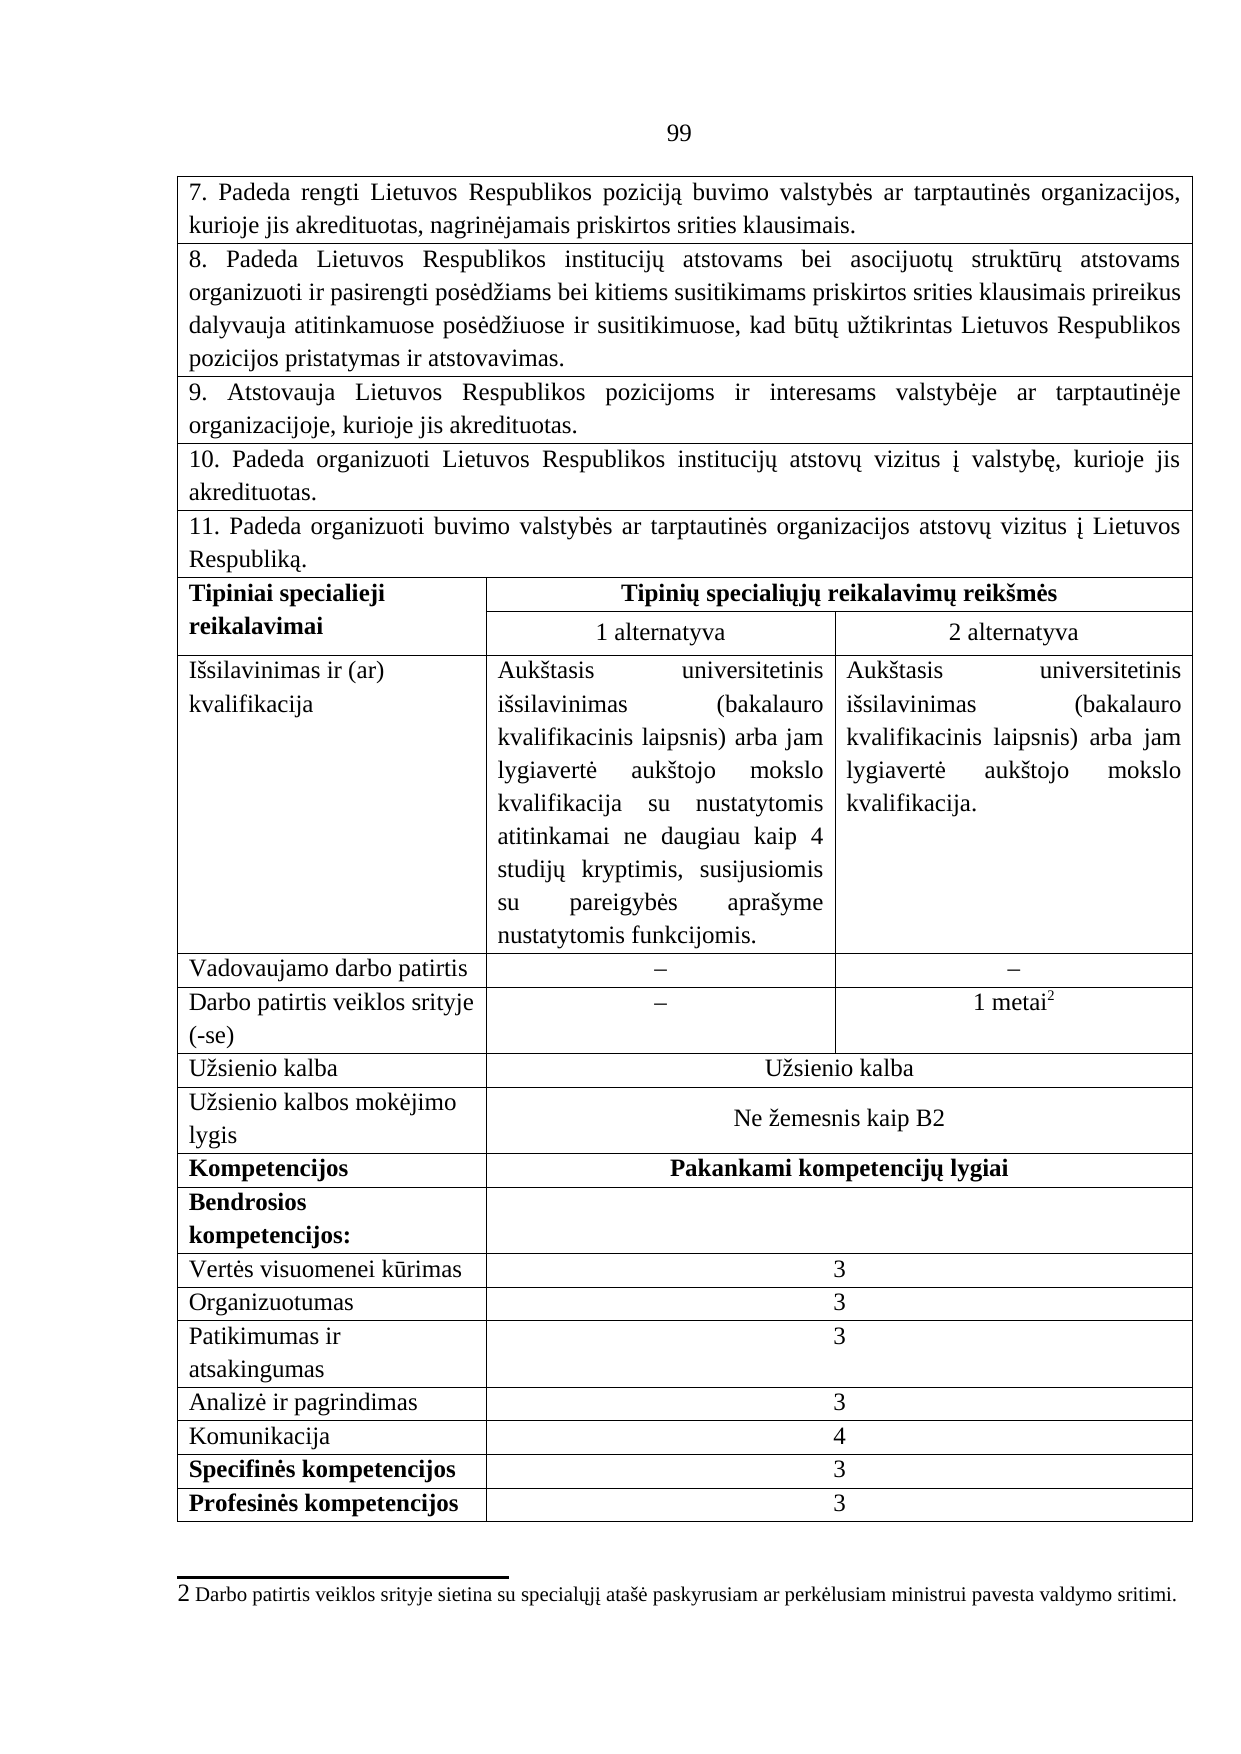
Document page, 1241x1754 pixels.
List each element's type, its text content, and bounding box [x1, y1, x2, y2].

table_cell – [487, 954, 835, 986]
table_cell 8. Padeda Lietuvos Respublikos institucijų atstovams bei asocijuotų struktūrų atstovams organizuoti ir pasirengti posėdžiams bei kitiems susitikimams priskirtos srities klausimais prireikus dalyvauja atitinkamuose posėdžiuose ir susitikimuose, kad būtų užtikrintas Lietuvos Respublikos pozicijos pristatymas ir atstovavimas. [178, 244, 1192, 376]
table_cell Vadovaujamo darbo patirtis [178, 954, 486, 986]
table_cell 11. Padeda organizuoti buvimo valstybės ar tarptautinės organizacijos atstovų vizitus į Lietuvos Respubliką. [178, 511, 1192, 577]
table_cell 10. Padeda organizuoti Lietuvos Respublikos institucijų atstovų vizitus į valstybę, kurioje jis akredituotas. [178, 444, 1192, 510]
table_cell Išsilavinimas ir (ar) kvalifikacija [178, 656, 486, 953]
table_cell 3 [487, 1388, 1192, 1420]
table_cell Tipinių specialiųjų reikalavimų reikšmės [487, 578, 1192, 611]
table_cell 1 alternatyva [487, 612, 835, 655]
table_cell Užsienio kalba [178, 1054, 486, 1086]
table_cell 3 [487, 1254, 1192, 1287]
table_cell Užsienio kalbos mokėjimo lygis [178, 1088, 486, 1153]
table_cell [487, 1188, 1192, 1253]
table_cell Darbo patirtis veiklos srityje (-se) [178, 988, 486, 1053]
table_cell 3 [487, 1321, 1192, 1387]
table_cell Kompetencijos [178, 1154, 486, 1187]
table_cell Tipiniai specialieji reikalavimai [178, 578, 486, 655]
table_cell Organizuotumas [178, 1288, 486, 1320]
table_cell Bendrosios kompetencijos: [178, 1188, 486, 1253]
table_cell 3 [487, 1455, 1192, 1487]
table_cell Ne žemesnis kaip B2 [487, 1088, 1192, 1153]
table_cell 1 metai [836, 988, 1192, 1053]
table_cell Pakankami kompetencijų lygiai [487, 1154, 1192, 1187]
table_cell Komunikacija [178, 1421, 486, 1454]
table_cell 9. Atstovauja Lietuvos Respublikos pozicijoms ir interesams valstybėje ar tarptautinėje organizacijoje, kurioje jis akredituotas. [178, 377, 1192, 443]
table_cell Aukštasis universitetinis išsilavinimas (bakalauro kvalifikacinis laipsnis) arba jam lygiavertė aukštojo mokslo kvalifikacija. [836, 656, 1192, 953]
table_cell Vertės visuomenei kūrimas [178, 1254, 486, 1287]
table_cell Aukštasis universitetinis išsilavinimas (bakalauro kvalifikacinis laipsnis) arba jam lygiavertė aukštojo mokslo kvalifikacija su nustatytomis atitinkamai ne daugiau kaip 4 studijų kryptimis, susijusiomis su pareigybės aprašyme nustatytomis funkcijomis. [487, 656, 835, 953]
table_cell Analizė ir pagrindimas [178, 1388, 486, 1420]
table_cell 2 alternatyva [836, 612, 1192, 655]
table_cell – [836, 954, 1192, 986]
table_cell 7. Padeda rengti Lietuvos Respublikos poziciją buvimo valstybės ar tarptautinės organizacijos, kurioje jis akredituotas, nagrinėjamais priskirtos srities klausimais. [178, 177, 1192, 243]
table_cell Užsienio kalba [487, 1054, 1192, 1086]
table_cell Patikimumas ir atsakingumas [178, 1321, 486, 1387]
table_cell 3 [487, 1288, 1192, 1320]
table_cell 4 [487, 1421, 1192, 1454]
table_cell 3 [487, 1489, 1192, 1521]
table_cell – [487, 988, 835, 1053]
table_cell Specifinės kompetencijos [178, 1455, 486, 1487]
table_cell Profesinės kompetencijos [178, 1489, 486, 1521]
